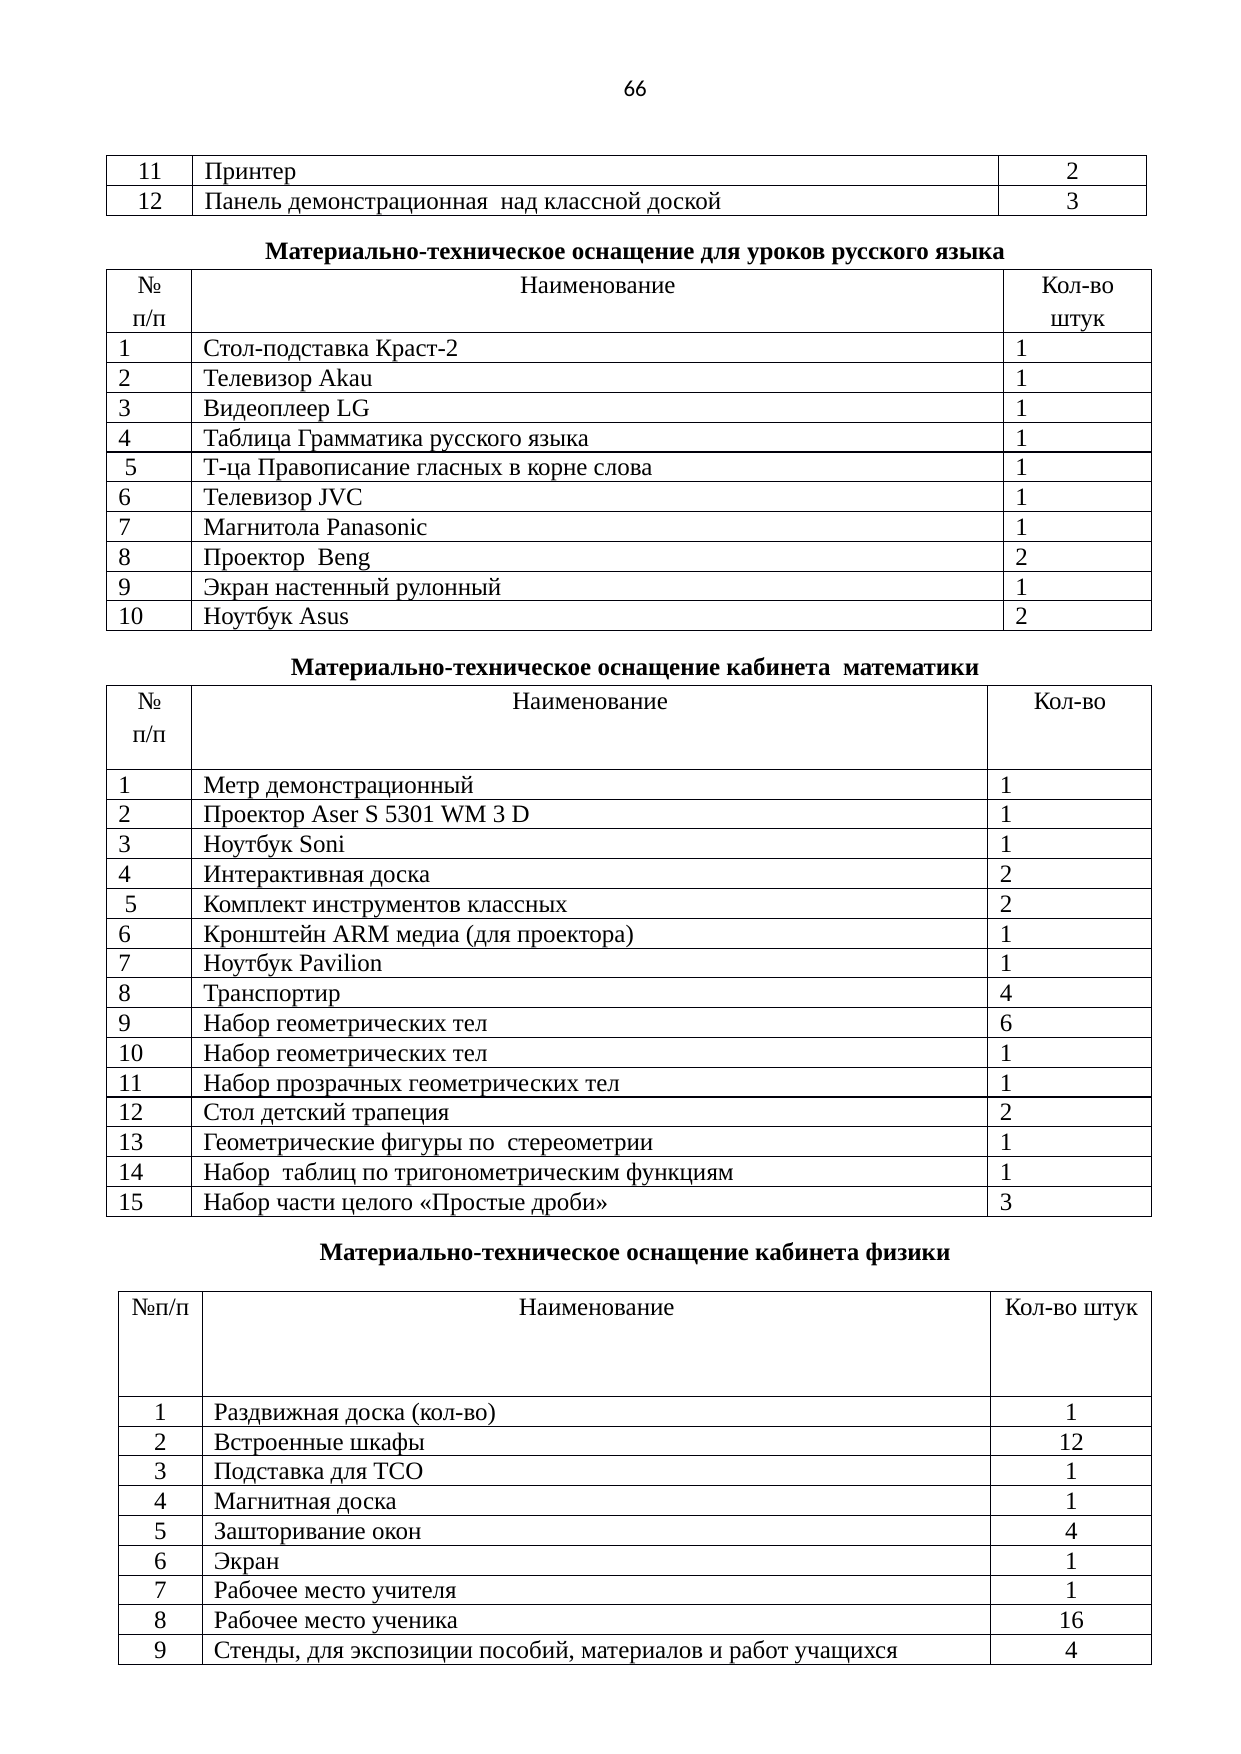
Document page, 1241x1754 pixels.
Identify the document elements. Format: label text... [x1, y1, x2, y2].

table_cell Набор геометрических тел [192, 1038, 987, 1067]
table_cell 12 [107, 1098, 191, 1126]
table_cell Принтер [193, 156, 998, 185]
table_cell Стенды, для экспозиции пособий, материалов и работ учащихся [203, 1635, 990, 1664]
table_cell 3 [107, 393, 191, 422]
table_cell 1 [988, 1068, 1151, 1096]
table_cell Комплект инструментов классных [192, 889, 987, 918]
table_cell 2 [1004, 601, 1151, 630]
table_cell Ноутбук Asus [192, 601, 1003, 630]
table_cell 1 [1004, 482, 1151, 511]
table_cell Магнитола Panasonic [192, 512, 1003, 541]
table_cell Т-ца Правописание гласных в корне слова [192, 453, 1003, 481]
table_cell 1 [988, 829, 1151, 858]
table_cell Проектор Beng [192, 542, 1003, 571]
table_cell 6 [988, 1008, 1151, 1037]
table_cell 13 [107, 1127, 191, 1156]
table_cell 5 [107, 453, 191, 481]
table_cell Набор геометрических тел [192, 1008, 987, 1037]
table_cell 9 [107, 572, 191, 600]
table_cell 1 [1004, 393, 1151, 422]
table_cell 2 [119, 1427, 202, 1455]
table_header Наименование [203, 1292, 990, 1396]
table_cell Зашторивание окон [203, 1516, 990, 1545]
table_cell 9 [107, 1008, 191, 1037]
table_cell 4 [988, 978, 1151, 1007]
table_cell 16 [991, 1605, 1151, 1634]
table_cell 1 [991, 1486, 1151, 1515]
table_cell Рабочее место учителя [203, 1576, 990, 1604]
text Материально-техническое оснащение кабинета математики [118, 652, 1152, 681]
table_cell Раздвижная доска (кол-во) [203, 1397, 990, 1426]
table_header Кол-во [988, 686, 1151, 769]
table_cell 4 [991, 1635, 1151, 1664]
table_cell 3 [988, 1187, 1151, 1216]
table_cell Стол-подставка Краст-2 [192, 333, 1003, 362]
table_cell 1 [1004, 333, 1151, 362]
table_cell Рабочее место ученика [203, 1605, 990, 1634]
table_header № п/п [107, 270, 191, 332]
table_cell 2 [107, 800, 191, 828]
table_cell 1 [1004, 453, 1151, 481]
table_cell Экран [203, 1546, 990, 1574]
table_cell 1 [988, 1127, 1151, 1156]
table_cell 1 [1004, 512, 1151, 541]
table_cell Панель демонстрационная над классной доской [193, 186, 998, 214]
table_cell 1 [988, 770, 1151, 798]
table_cell 2 [1004, 542, 1151, 571]
table_cell Интерактивная доска [192, 859, 987, 888]
table_cell 2 [988, 859, 1151, 888]
table_cell Экран настенный рулонный [192, 572, 1003, 600]
table_cell 2 [988, 1098, 1151, 1126]
table_cell Набор таблиц по тригонометрическим функциям [192, 1157, 987, 1186]
table_cell 4 [119, 1486, 202, 1515]
table_cell 1 [991, 1456, 1151, 1485]
table_cell 15 [107, 1187, 191, 1216]
table_cell 3 [119, 1456, 202, 1485]
table_cell Проектор Aser S 5301 WM 3 D [192, 800, 987, 828]
table_cell 1 [1004, 363, 1151, 392]
table_cell 8 [107, 978, 191, 1007]
table_cell 2 [988, 889, 1151, 918]
table_cell 5 [119, 1516, 202, 1545]
table_header Наименование [192, 270, 1003, 332]
table_cell 1 [991, 1397, 1151, 1426]
table_cell 6 [107, 919, 191, 947]
table_cell Набор прозрачных геометрических тел [192, 1068, 987, 1096]
table_cell 8 [119, 1605, 202, 1634]
table_cell 1 [988, 949, 1151, 977]
table_cell 6 [119, 1546, 202, 1574]
table_cell 11 [107, 156, 192, 185]
table_cell 1 [107, 770, 191, 798]
table_cell 1 [1004, 572, 1151, 600]
table_cell 4 [991, 1516, 1151, 1545]
table_cell 7 [119, 1576, 202, 1604]
table_cell 4 [107, 423, 191, 451]
table_cell 9 [119, 1635, 202, 1664]
table_header № п/п [107, 686, 191, 769]
table_header Кол-во штук [991, 1292, 1151, 1396]
table_cell 1 [988, 800, 1151, 828]
table_header №п/п [119, 1292, 202, 1396]
table_cell 4 [107, 859, 191, 888]
table_cell 2 [107, 363, 191, 392]
table_cell 10 [107, 1038, 191, 1067]
table_cell Видеоплеер LG [192, 393, 1003, 422]
table_cell Ноутбук Soni [192, 829, 987, 858]
table_cell Телевизор JVC [192, 482, 1003, 511]
table_cell Телевизор Akau [192, 363, 1003, 392]
table_cell 12 [107, 186, 192, 214]
table_cell 8 [107, 542, 191, 571]
table_cell 1 [991, 1546, 1151, 1574]
table_cell 14 [107, 1157, 191, 1186]
table_cell Набор части целого «Простые дроби» [192, 1187, 987, 1216]
text Материально-техническое оснащение для уроков русского языка [118, 236, 1152, 265]
table_cell Встроенные шкафы [203, 1427, 990, 1455]
table_cell Кронштейн ARM медиа (для проектора) [192, 919, 987, 947]
table_cell 1 [107, 333, 191, 362]
table_cell 1 [991, 1576, 1151, 1604]
table_cell 7 [107, 949, 191, 977]
table_cell Метр демонстрационный [192, 770, 987, 798]
table_cell Магнитная доска [203, 1486, 990, 1515]
table_header Наименование [192, 686, 987, 769]
table_cell 10 [107, 601, 191, 630]
table_cell 7 [107, 512, 191, 541]
table_cell Транспортир [192, 978, 987, 1007]
table_cell Таблица Грамматика русского языка [192, 423, 1003, 451]
table_cell 5 [107, 889, 191, 918]
table_cell 3 [107, 829, 191, 858]
table_cell 3 [999, 186, 1146, 214]
text Материально-техническое оснащение кабинета физики [118, 1237, 1152, 1266]
table_cell 11 [107, 1068, 191, 1096]
table_cell 1 [119, 1397, 202, 1426]
table_cell Геометрические фигуры по стереометрии [192, 1127, 987, 1156]
table_cell 1 [988, 1157, 1151, 1186]
table_cell Ноутбук Pavilion [192, 949, 987, 977]
table_cell Стол детский трапеция [192, 1098, 987, 1126]
table_cell Подставка для ТСО [203, 1456, 990, 1485]
table_cell 6 [107, 482, 191, 511]
table_cell 1 [988, 1038, 1151, 1067]
table_cell 2 [999, 156, 1146, 185]
table_cell 1 [1004, 423, 1151, 451]
table_header Кол-во штук [1004, 270, 1151, 332]
table_cell 12 [991, 1427, 1151, 1455]
table_cell 1 [988, 919, 1151, 947]
